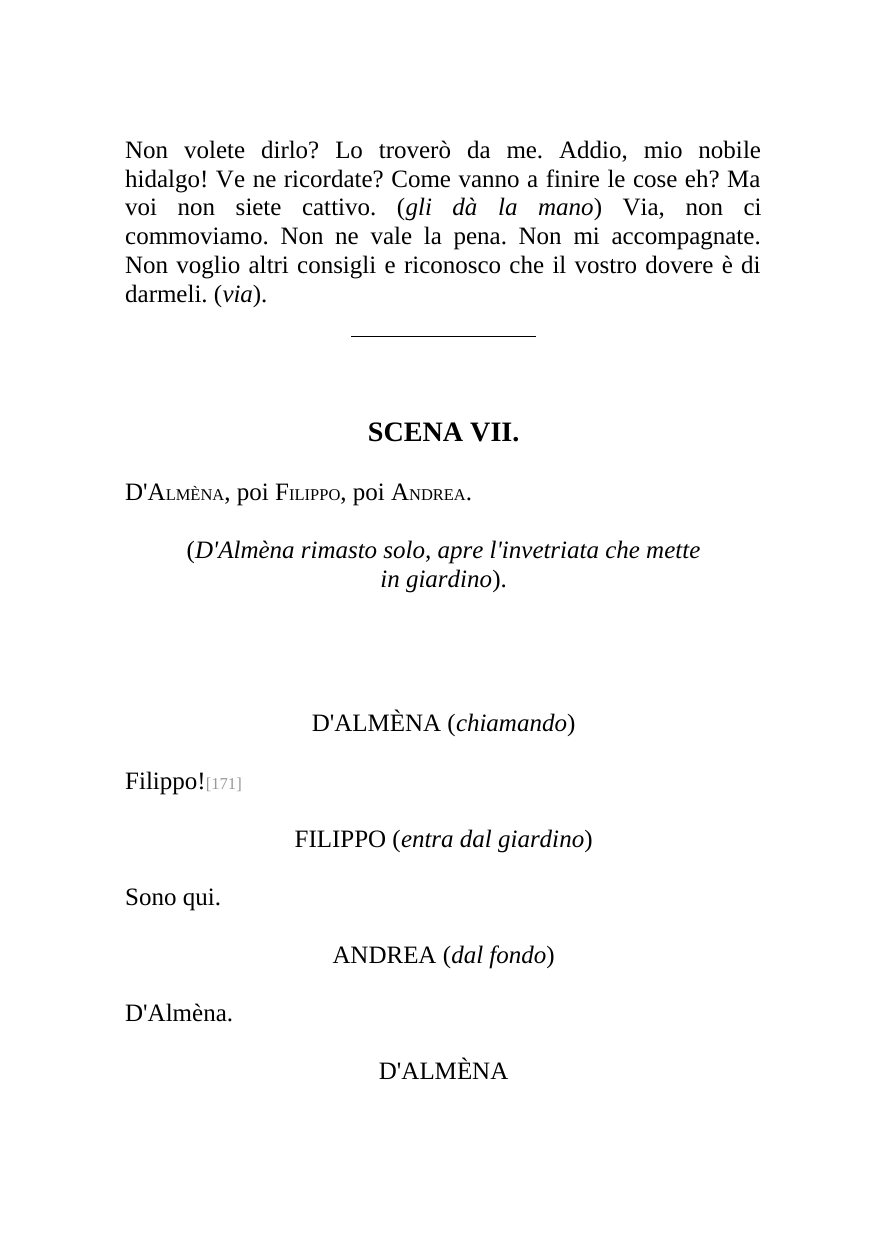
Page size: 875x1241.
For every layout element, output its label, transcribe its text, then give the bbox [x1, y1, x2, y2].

subtitle SCENA VII. [125, 415, 762, 448]
text FILIPPO (entra dal giardino) [125, 824, 762, 853]
text ANDREA (dal fondo) [125, 940, 762, 969]
text D'ALMÈNA [125, 1056, 762, 1084]
text D'ALMÈNA (chiamando) [125, 708, 762, 737]
text Filippo![171] [125, 766, 762, 795]
text (D'Almèna rimasto solo, apre l'invetriata che mette in giardino). [125, 535, 762, 592]
text Sono qui. [125, 882, 762, 911]
text D'Almèna, poi Filippo, poi Andrea. [125, 477, 762, 506]
text D'Almèna. [125, 998, 762, 1027]
text Non volete dirlo? Lo troverò da me. Addio, mio nobile hidalgo! Ve ne ricordate? Come vanno a finire le cose eh? Ma voi non siete cattivo. (gli dà la mano) Via, non ci commoviamo. Non ne vale la pena. Non mi accompagnate. Non voglio altri consigli e riconosco che il vostro dovere è di darmeli. (via). [125, 135, 762, 307]
